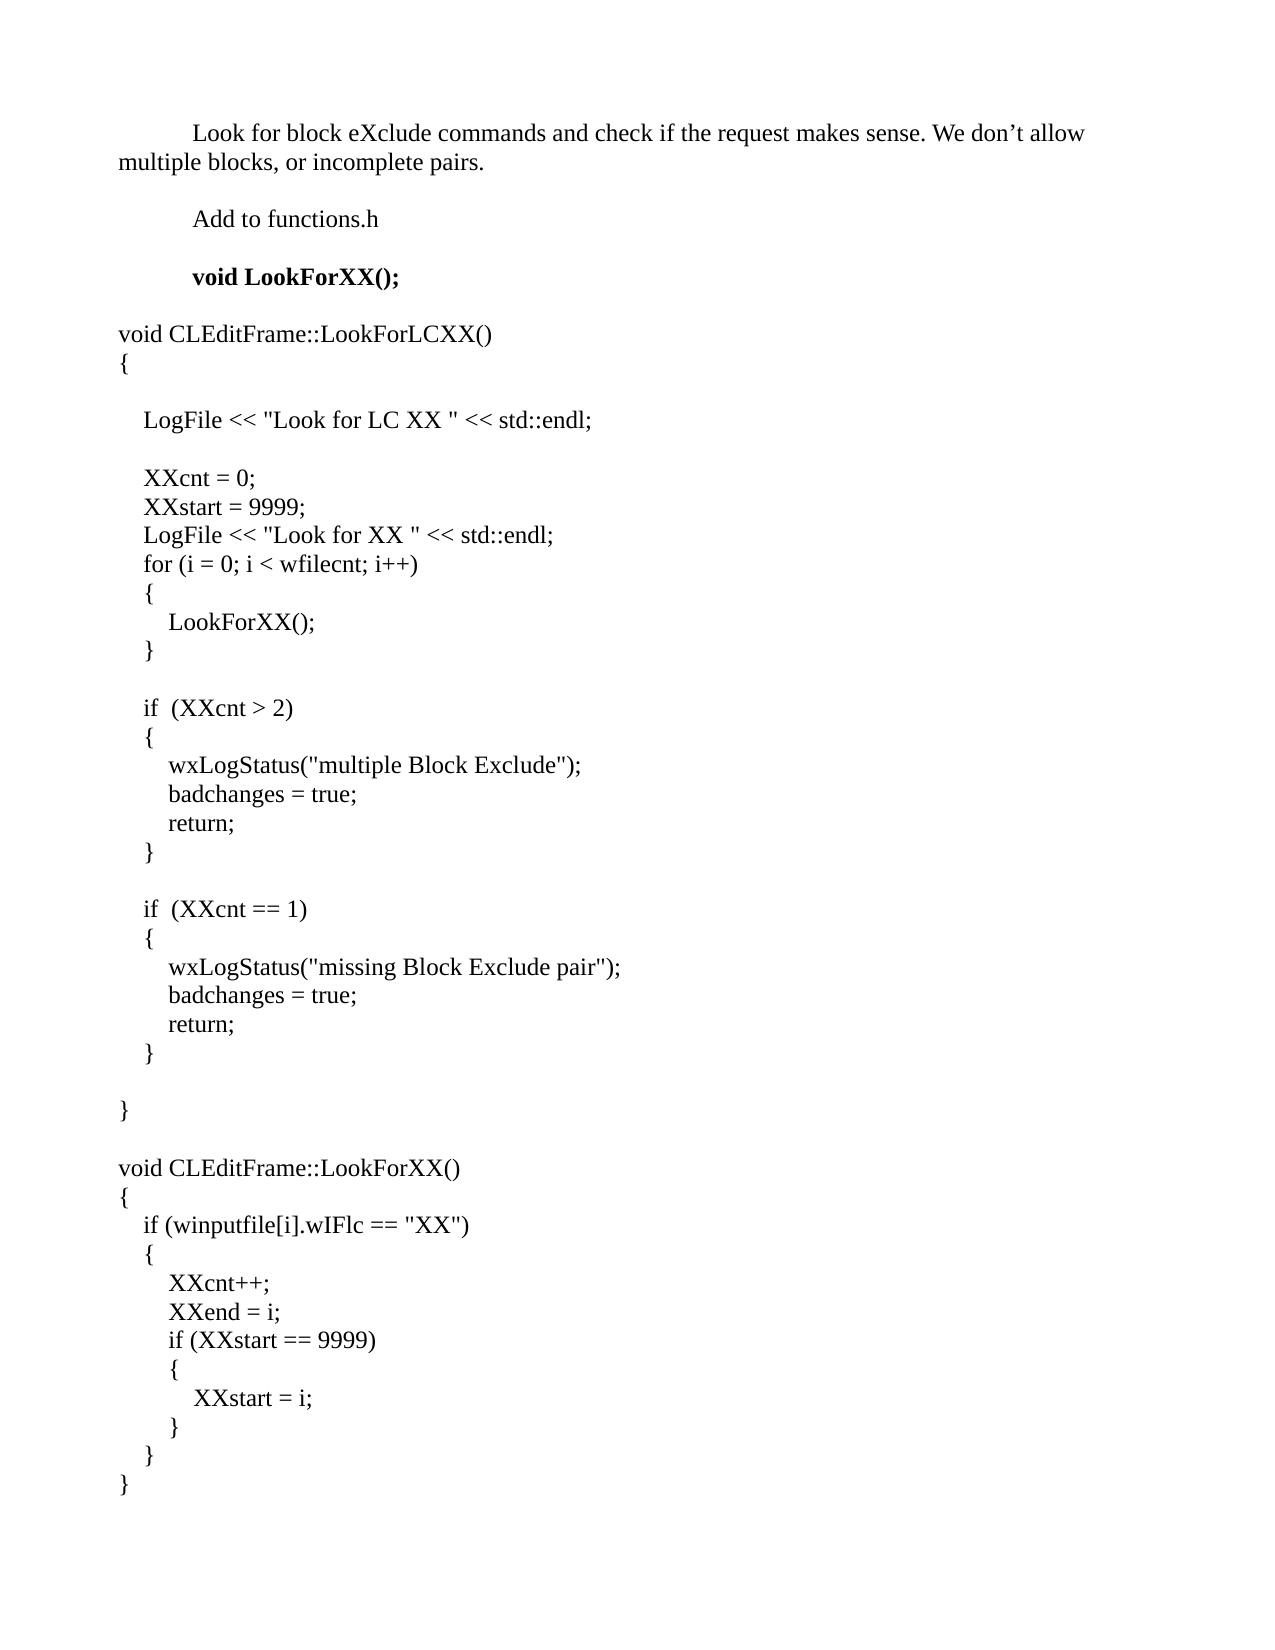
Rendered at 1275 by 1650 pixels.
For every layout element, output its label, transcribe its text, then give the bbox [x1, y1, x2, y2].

text XXcnt++; [118, 1268, 1157, 1297]
text { [118, 722, 1157, 751]
text LogFile << "Look for LC XX " << std::endl; [118, 406, 1157, 434]
text } [118, 1469, 1157, 1498]
text Look for block eXclude commands and check if the request makes sense. We don’t allow multiple blocks, or incomplete pairs. [118, 118, 1157, 176]
text } [118, 1038, 1157, 1067]
text { [118, 1239, 1157, 1268]
text return; [118, 1009, 1157, 1038]
text if (XXcnt > 2) [118, 693, 1157, 722]
text XXstart = i; [118, 1383, 1157, 1412]
text Add to functions.h [118, 204, 1157, 233]
text } [118, 636, 1157, 664]
text void LookForXX(); [118, 262, 1157, 291]
text { [118, 348, 1157, 377]
text { [118, 1354, 1157, 1383]
text } [118, 1441, 1157, 1469]
text XXstart = 9999; [118, 492, 1157, 521]
text LogFile << "Look for XX " << std::endl; [118, 521, 1157, 549]
text XXend = i; [118, 1297, 1157, 1326]
text for (i = 0; i < wfilecnt; i++) [118, 549, 1157, 578]
text wxLogStatus("missing Block Exclude pair"); [118, 952, 1157, 981]
text badchanges = true; [118, 779, 1157, 808]
text if (XXstart == 9999) [118, 1326, 1157, 1354]
text wxLogStatus("multiple Block Exclude"); [118, 751, 1157, 779]
text { [118, 1182, 1157, 1211]
text { [118, 578, 1157, 607]
text return; [118, 808, 1157, 837]
text badchanges = true; [118, 981, 1157, 1009]
text { [118, 923, 1157, 952]
text } [118, 1412, 1157, 1441]
text if (winputfile[i].wIFlc == "XX") [118, 1211, 1157, 1239]
text LookForXX(); [118, 607, 1157, 636]
text if (XXcnt == 1) [118, 894, 1157, 923]
text } [118, 837, 1157, 866]
text void CLEditFrame::LookForLCXX() [118, 319, 1157, 348]
text void CLEditFrame::LookForXX() [118, 1153, 1157, 1182]
text XXcnt = 0; [118, 463, 1157, 492]
text } [118, 1096, 1157, 1124]
